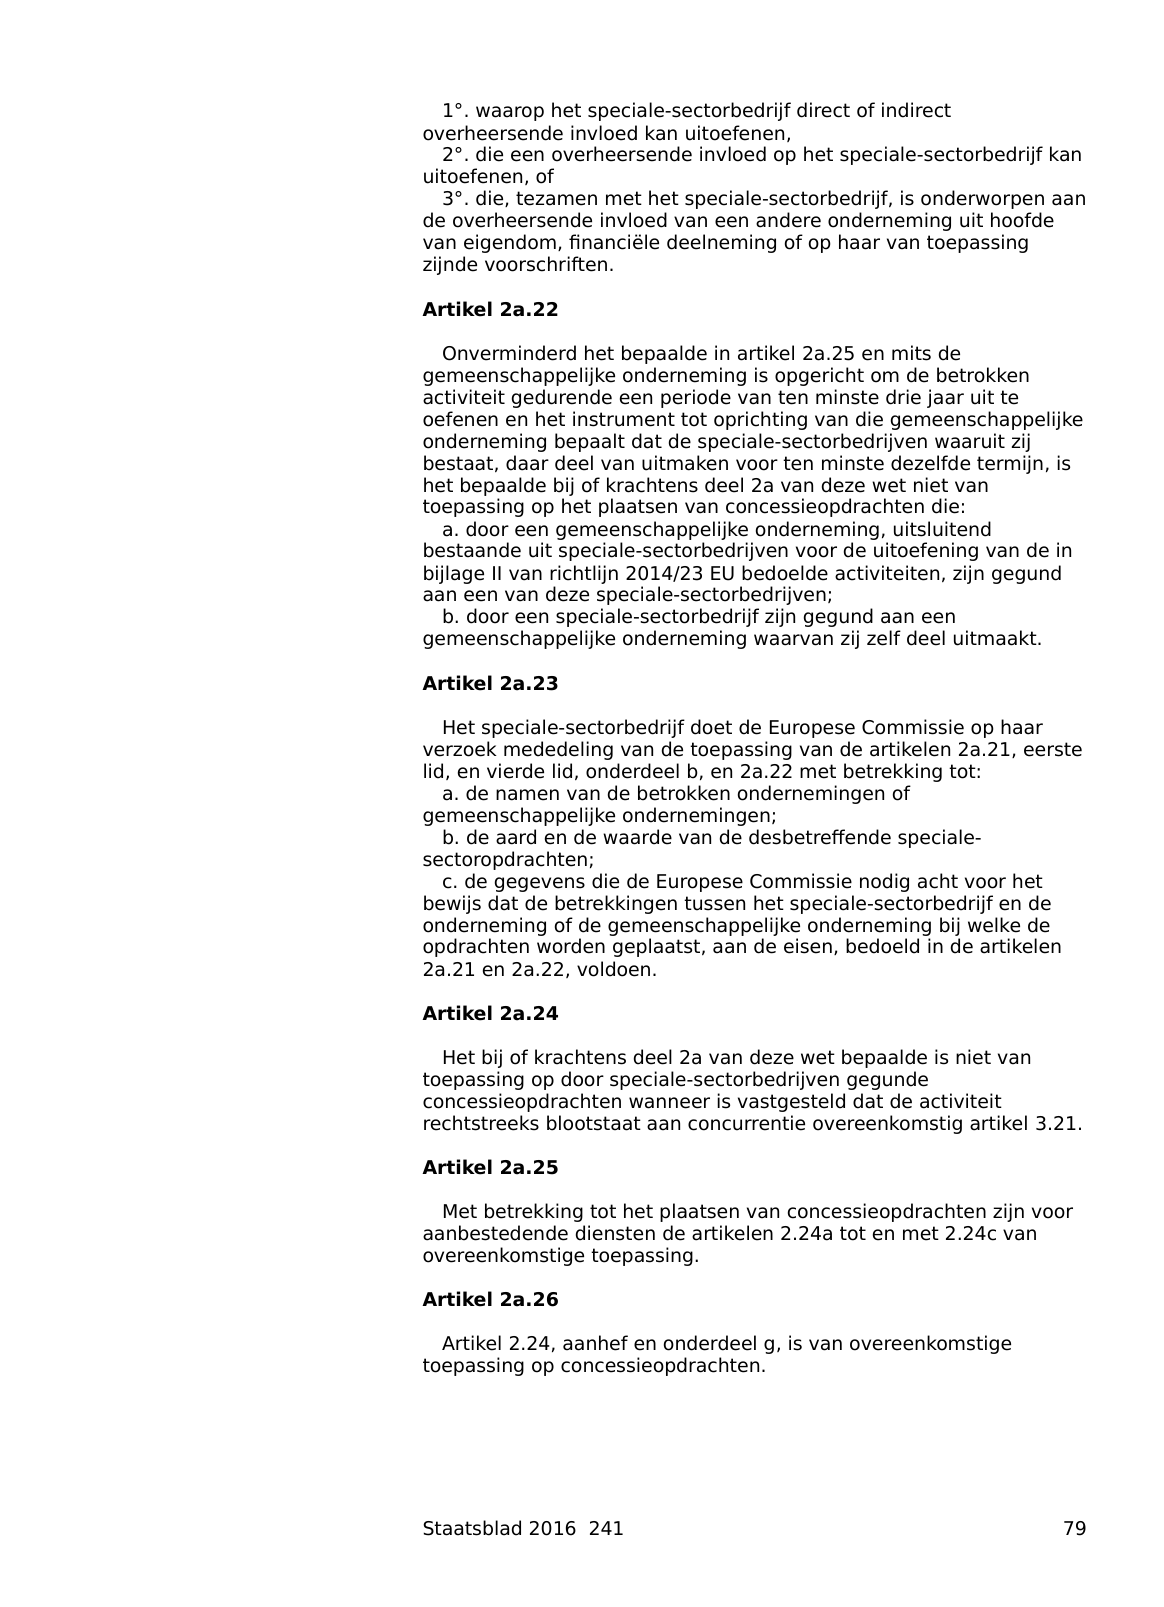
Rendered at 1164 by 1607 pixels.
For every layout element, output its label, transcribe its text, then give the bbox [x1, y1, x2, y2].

text b. de aard en de waarde van de desbetreffende speciale-sectoropdrachten; [422, 827, 1087, 871]
subtitle Artikel 2a.23 [422, 672, 1087, 694]
text 1°. waarop het speciale-sectorbedrijf direct of indirect overheersende invloed kan uitoefenen, [422, 100, 1087, 144]
text 3°. die, tezamen met het speciale-sectorbedrijf, is onderworpen aan de overheersende invloed van een andere onderneming uit hoofde van eigendom, financiële deelneming of op haar van toepassing zijnde voorschriften. [422, 188, 1087, 276]
subtitle Artikel 2a.25 [422, 1157, 1087, 1179]
text b. door een speciale-sectorbedrijf zijn gegund aan een gemeenschappelijke onderneming waarvan zij zelf deel uitmaakt. [422, 606, 1087, 650]
text c. de gegevens die de Europese Commissie nodig acht voor het bewijs dat de betrekkingen tussen het speciale-sectorbedrijf en de onderneming of de gemeenschappelijke onderneming bij welke de opdrachten worden geplaatst, aan de eisen, bedoeld in de artikelen 2a.21 en 2a.22, voldoen. [422, 871, 1087, 980]
text a. door een gemeenschappelijke onderneming, uitsluitend bestaande uit speciale-sectorbedrijven voor de uitoefening van de in bijlage II van richtlijn 2014/23 EU bedoelde activiteiten, zijn gegund aan een van deze speciale-sectorbedrijven; [422, 518, 1087, 606]
subtitle Artikel 2a.22 [422, 298, 1087, 320]
text Met betrekking tot het plaatsen van concessieopdrachten zijn voor aanbestedende diensten de artikelen 2.24a tot en met 2.24c van overeenkomstige toepassing. [422, 1201, 1087, 1267]
subtitle Artikel 2a.24 [422, 1003, 1087, 1024]
text 2°. die een overheersende invloed op het speciale-sectorbedrijf kan uitoefenen, of [422, 144, 1087, 188]
text Het bij of krachtens deel 2a van deze wet bepaalde is niet van toepassing op door speciale-sectorbedrijven gegunde concessieopdrachten wanneer is vastgesteld dat de activiteit rechtstreeks blootstaat aan concurrentie overeenkomstig artikel 3.21. [422, 1047, 1087, 1135]
subtitle Artikel 2a.26 [422, 1289, 1087, 1311]
text Artikel 2.24, aanhef en onderdeel g, is van overeenkomstige toepassing op concessieopdrachten. [422, 1333, 1087, 1377]
text a. de namen van de betrokken ondernemingen of gemeenschappelijke ondernemingen; [422, 783, 1087, 827]
text Het speciale-sectorbedrijf doet de Europese Commissie op haar verzoek mededeling van de toepassing van de artikelen 2a.21, eerste lid, en vierde lid, onderdeel b, en 2a.22 met betrekking tot: [422, 717, 1087, 783]
text Onverminderd het bepaalde in artikel 2a.25 en mits de gemeenschappelijke onderneming is opgericht om de betrokken activiteit gedurende een periode van ten minste drie jaar uit te oefenen en het instrument tot oprichting van die gemeenschappelijke onderneming bepaalt dat de speciale-sectorbedrijven waaruit zij bestaat, daar deel van uitmaken voor ten minste dezelfde termijn, is het bepaalde bij of krachtens deel 2a van deze wet niet van toepassing op het plaatsen van concessieopdrachten die: [422, 343, 1087, 518]
